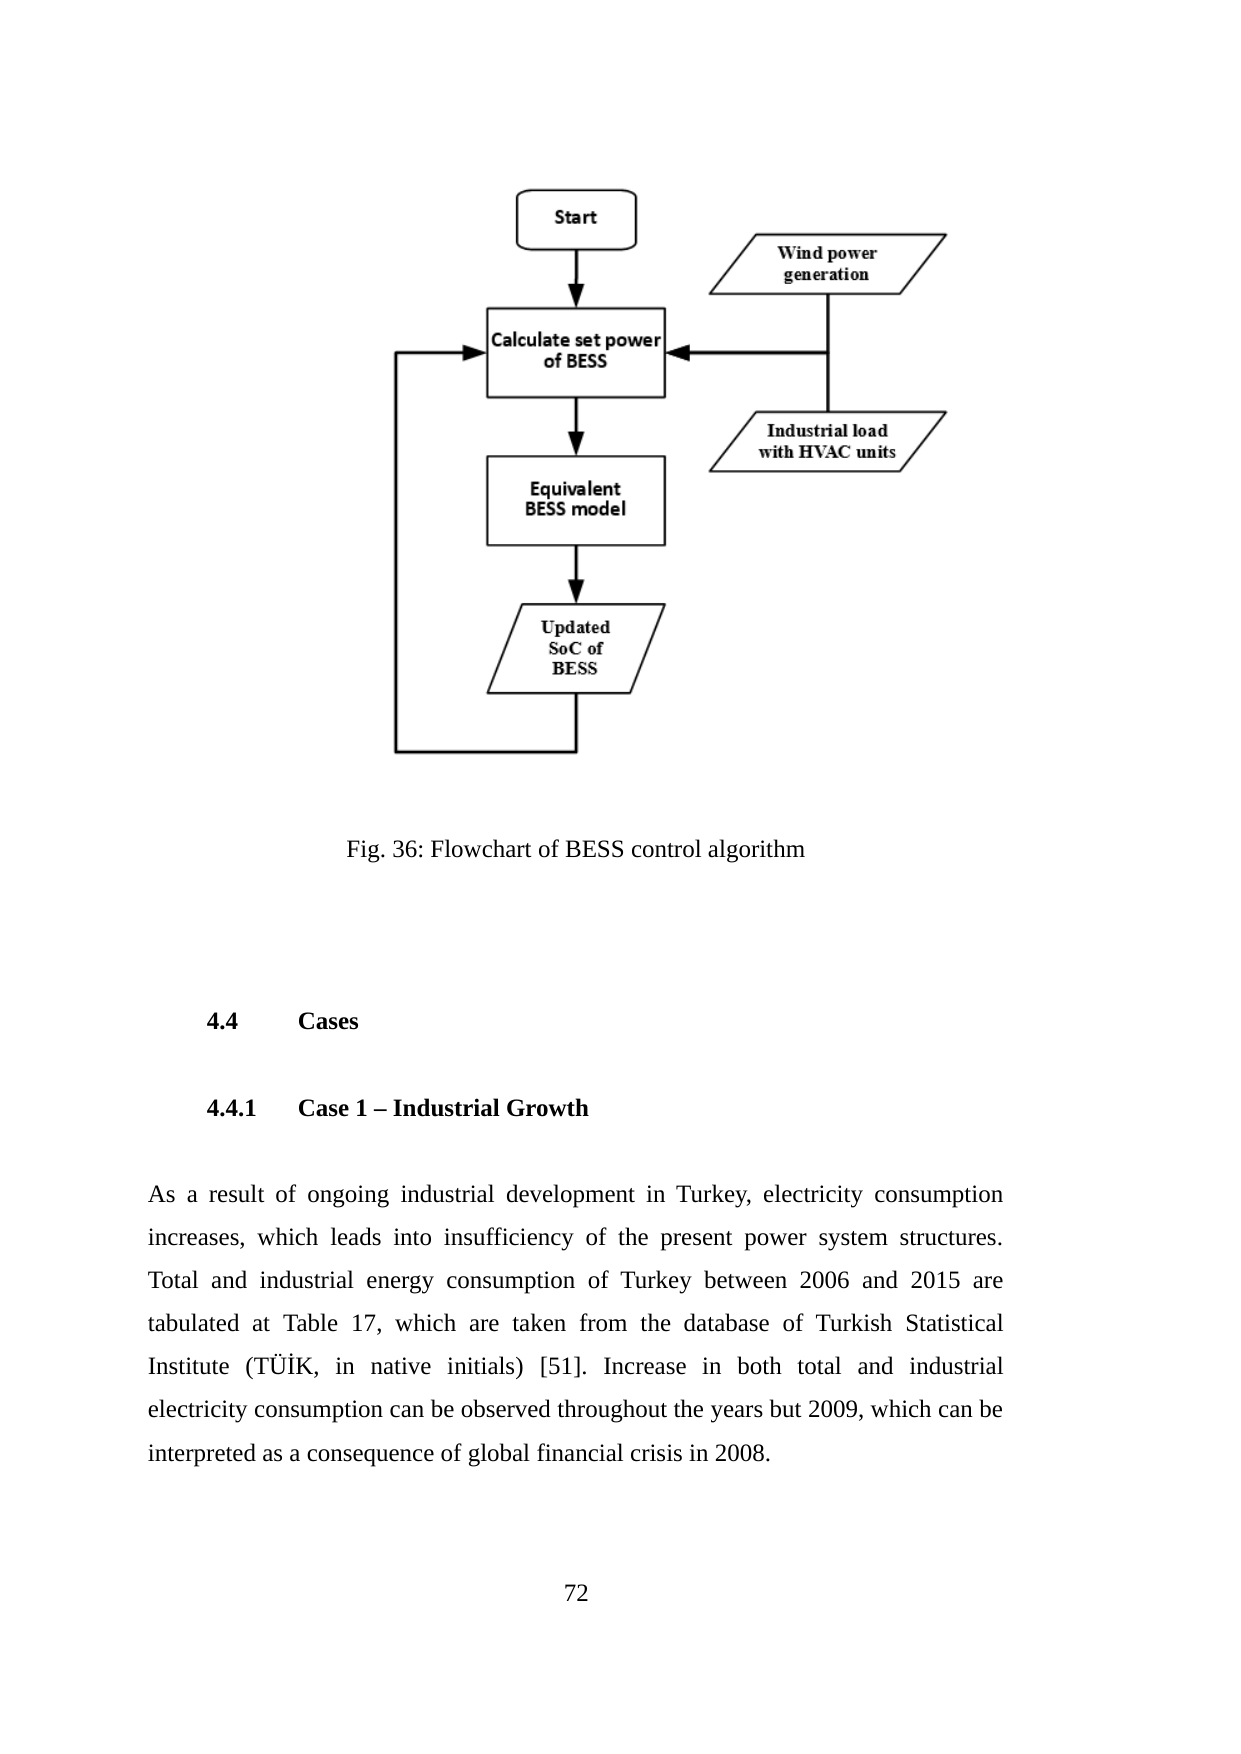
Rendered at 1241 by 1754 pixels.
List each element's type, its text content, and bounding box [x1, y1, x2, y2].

picture [147, 160, 1004, 781]
list Case 1 – Industrial Growth [207, 1093, 1004, 1121]
text As a result of ongoing industrial development in Turkey, electricity consumption increases, which leads into insufficiency of the present power system structures. Total and industrial energy consumption of Turkey between 2006 and 2015 are tabulated at Table 17, which are taken from the database of Turkish Statistical Institute (TÜİK, in native initials) [51]. Increase in both total and industrial electricity consumption can be observed throughout the years but 2009, which can be interpreted as a consequence of global financial crisis in 2008. [148, 1179, 1004, 1466]
list Cases [207, 1006, 1004, 1035]
text Fig. 36: Flowchart of BESS control algorithm [148, 834, 1004, 863]
